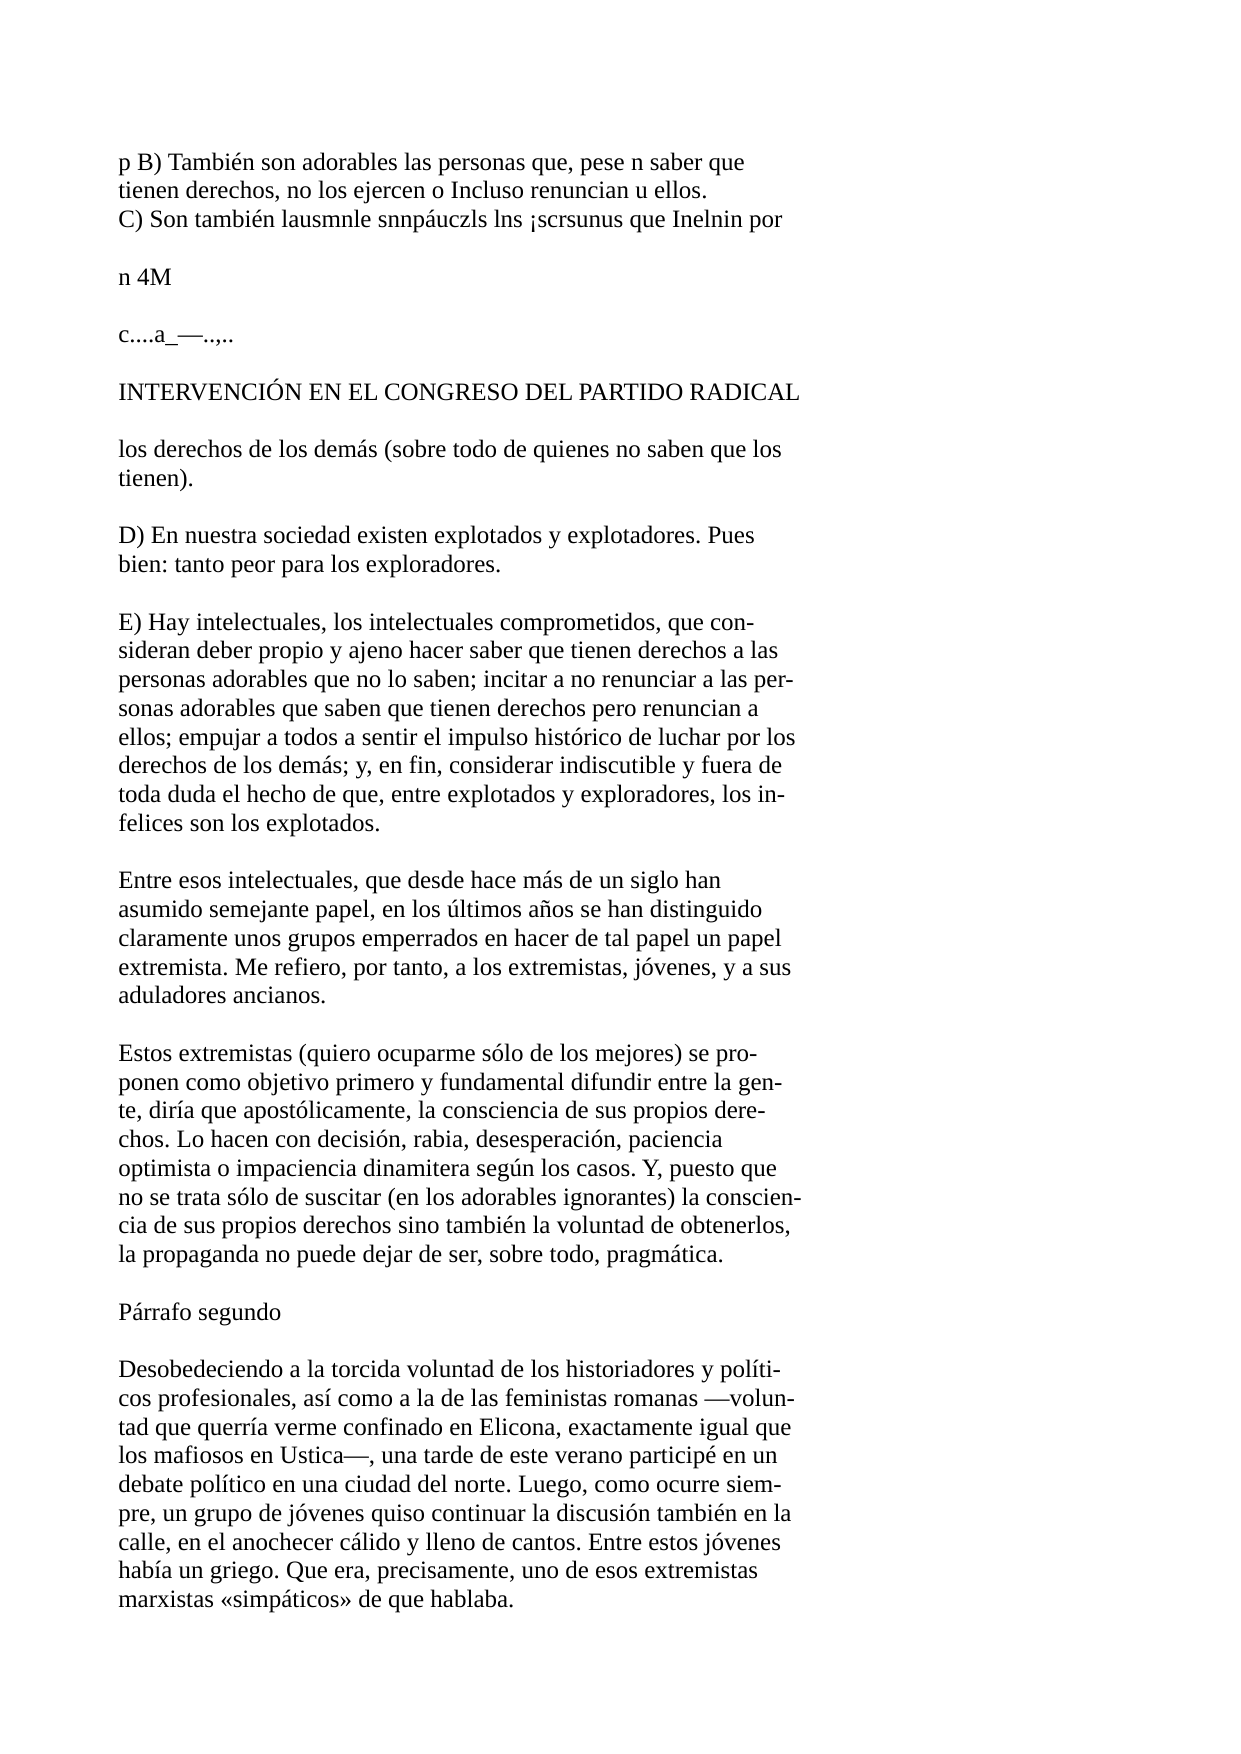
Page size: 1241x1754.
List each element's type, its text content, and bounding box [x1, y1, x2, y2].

text debate político en una ciudad del norte. Luego, como ocurre siem- [118, 1469, 1122, 1498]
text Párrafo segundo [118, 1297, 1122, 1326]
text c....a_—..,.. [118, 319, 1122, 348]
text chos. Lo hacen con decisión, rabia, desesperación, paciencia [118, 1124, 1122, 1153]
text marxistas «simpáticos» de que hablaba. [118, 1584, 1122, 1613]
text toda duda el hecho de que, entre explotados y exploradores, los in- [118, 779, 1122, 808]
text los derechos de los demás (sobre todo de quienes no saben que los [118, 434, 1122, 463]
text optimista o impaciencia dinamitera según los casos. Y, puesto que [118, 1153, 1122, 1182]
text D) En nuestra sociedad existen explotados y explotadores. Pues [118, 521, 1122, 549]
text claramente unos grupos emperrados en hacer de tal papel un papel [118, 923, 1122, 952]
text bien: tanto peor para los exploradores. [118, 549, 1122, 578]
text INTERVENCIÓN EN EL CONGRESO DEL PARTIDO RADICAL [118, 377, 1122, 406]
text p B) También son adorables las personas que, pese n saber que [118, 147, 1122, 176]
text tienen derechos, no los ejercen o Incluso renuncian u ellos. [118, 176, 1122, 204]
text tienen). [118, 463, 1122, 492]
text ponen como objetivo primero y fundamental difundir entre la gen- [118, 1067, 1122, 1096]
text derechos de los demás; y, en fin, considerar indiscutible y fuera de [118, 751, 1122, 779]
text C) Son también lausmnle snnpáuczls lns ¡scrsunus que Inelnin por [118, 204, 1122, 233]
text extremista. Me refiero, por tanto, a los extremistas, jóvenes, y a sus [118, 952, 1122, 981]
text calle, en el anochecer cálido y lleno de cantos. Entre estos jóvenes [118, 1527, 1122, 1556]
text felices son los explotados. [118, 808, 1122, 837]
text te, diría que apostólicamente, la consciencia de sus propios dere- [118, 1096, 1122, 1124]
text personas adorables que no lo saben; incitar a no renunciar a las per- [118, 664, 1122, 693]
text había un griego. Que era, precisamente, uno de esos extremistas [118, 1556, 1122, 1584]
text no se trata sólo de suscitar (en los adorables ignorantes) la conscien- [118, 1182, 1122, 1211]
text los mafiosos en Ustica—, una tarde de este verano participé en un [118, 1441, 1122, 1469]
text Entre esos intelectuales, que desde hace más de un siglo han [118, 866, 1122, 894]
text ellos; empujar a todos a sentir el impulso histórico de luchar por los [118, 722, 1122, 751]
text E) Hay intelectuales, los intelectuales comprometidos, que con- [118, 607, 1122, 636]
text pre, un grupo de jóvenes quiso continuar la discusión también en la [118, 1498, 1122, 1527]
text Desobedeciendo a la torcida voluntad de los historiadores y políti- [118, 1354, 1122, 1383]
text sonas adorables que saben que tienen derechos pero renuncian a [118, 693, 1122, 722]
text cia de sus propios derechos sino también la voluntad de obtenerlos, [118, 1211, 1122, 1239]
text tad que querría verme confinado en Elicona, exactamente igual que [118, 1412, 1122, 1441]
text Estos extremistas (quiero ocuparme sólo de los mejores) se pro- [118, 1038, 1122, 1067]
text sideran deber propio y ajeno hacer saber que tienen derechos a las [118, 636, 1122, 664]
text aduladores ancianos. [118, 981, 1122, 1009]
text cos profesionales, así como a la de las feministas romanas —volun- [118, 1383, 1122, 1412]
text la propaganda no puede dejar de ser, sobre todo, pragmática. [118, 1239, 1122, 1268]
text asumido semejante papel, en los últimos años se han distinguido [118, 894, 1122, 923]
text n 4M [118, 262, 1122, 291]
